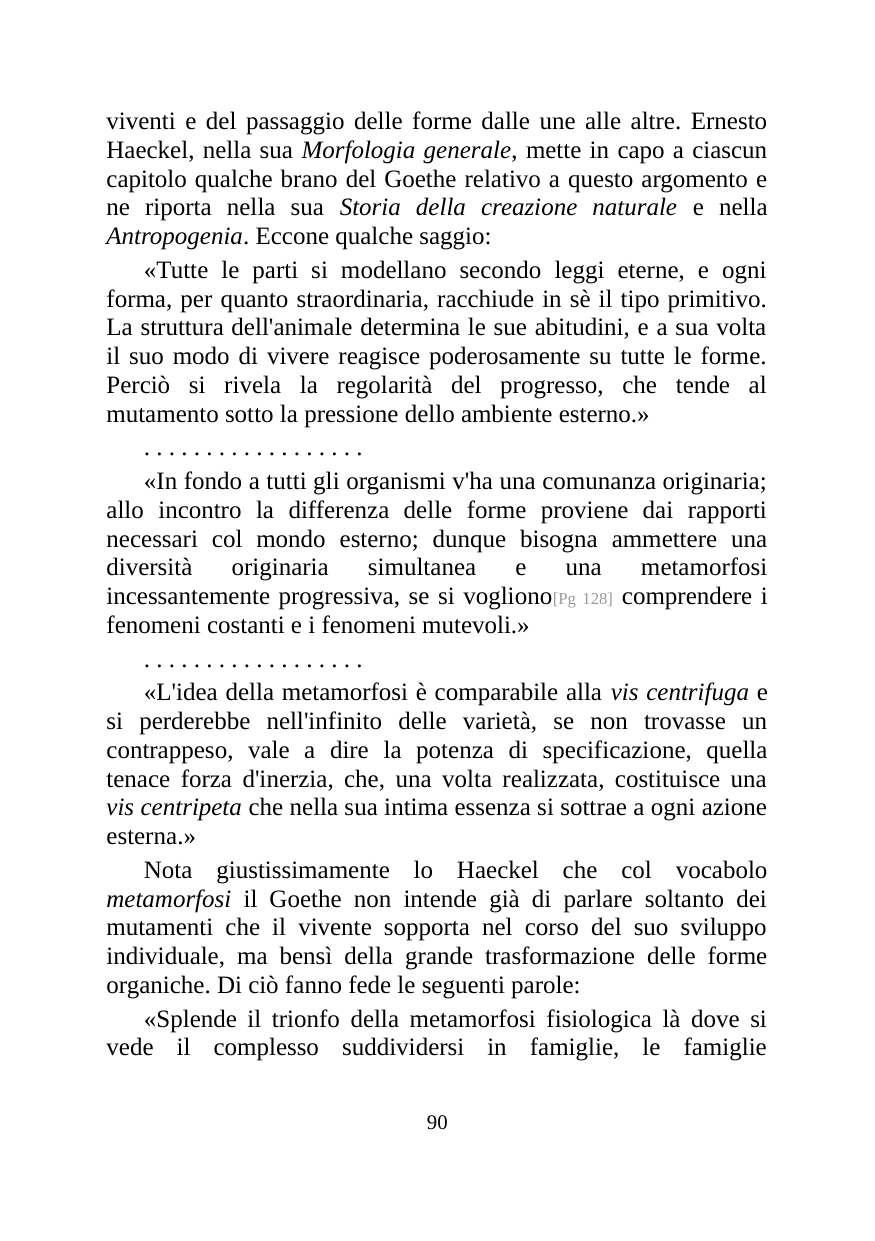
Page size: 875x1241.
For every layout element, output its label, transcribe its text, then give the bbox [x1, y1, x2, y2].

text «Tutte le parti si modellano secondo leggi eterne, e ogni forma, per quanto straordinaria, racchiude in sè il tipo primitivo. La struttura dell'animale determina le sue abitudini, e a sua volta il suo modo di vivere reagisce poderosamente su tutte le forme. Perciò si rivela la regolarità del progresso, che tende al mutamento sotto la pressione dello ambiente esterno.» [106, 255, 768, 427]
text «L'idea della metamorfosi è comparabile alla vis centrifuga e si perderebbe nell'infinito delle varietà, se non trovasse un contrappeso, vale a dire la potenza di specificazione, quella tenace forza d'inerzia, che, una volta realizzata, costituisce una vis centripeta che nella sua intima essenza si sottrae a ogni azione esterna.» [106, 677, 768, 850]
text . . . . . . . . . . . . . . . . . . [106, 644, 768, 672]
text viventi e del passaggio delle forme dalle une alle altre. Ernesto Haeckel, nella sua Morfologia generale, mette in capo a ciascun capitolo qualche brano del Goethe relativo a questo argomento e ne riporta nella sua Storia della creazione naturale e nella Antropogenia. Eccone qualche saggio: [106, 106, 768, 250]
text Nota giustissimamente lo Haeckel che col vocabolo metamorfosi il Goethe non intende già di parlare soltanto dei mutamenti che il vivente sopporta nel corso del suo sviluppo individuale, ma bensì della grande trasformazione delle forme organiche. Di ciò fanno fede le seguenti parole: [106, 855, 768, 999]
text . . . . . . . . . . . . . . . . . . [106, 432, 768, 461]
text «In fondo a tutti gli organismi v'ha una comunanza originaria; allo incontro la differenza delle forme proviene dai rapporti necessari col mondo esterno; dunque bisogna ammettere una diversità originaria simultanea e una metamorfosi incessantemente progressiva, se si vogliono[Pg 128] comprendere i fenomeni costanti e i fenomeni mutevoli.» [106, 466, 768, 639]
text «Splende il trionfo della metamorfosi fisiologica là dove si vede il complesso suddividersi in famiglie, le famiglie [106, 1004, 768, 1061]
